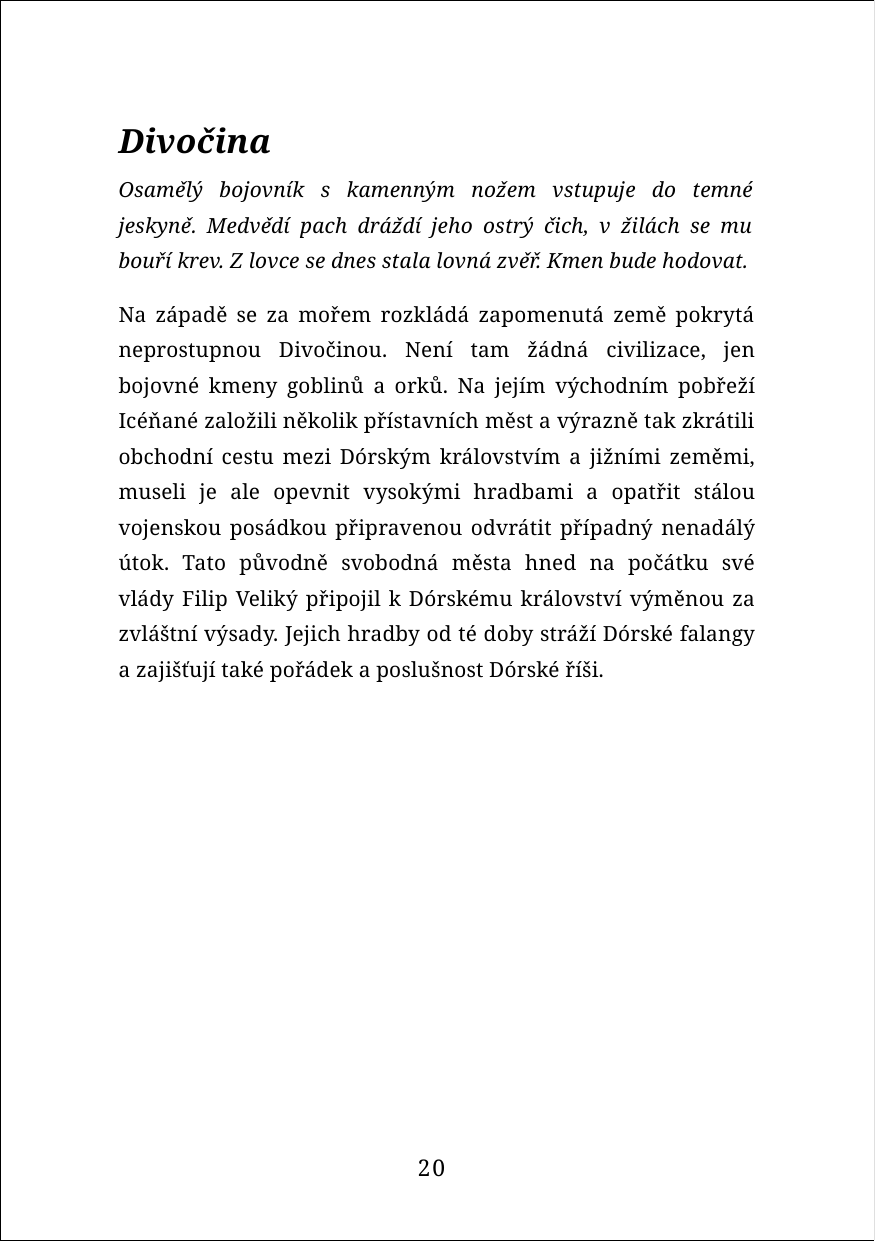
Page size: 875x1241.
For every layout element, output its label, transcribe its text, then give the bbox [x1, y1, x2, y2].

subtitle Divočina [118, 118, 756, 164]
text Na západě se za mořem rozkládá zapomenutá země pokrytá neprostupnou Divočinou. Není tam žádná civilizace, jen bojovné kmeny goblinů a orků. Na jejím východním pobřeží Icéňané založili několik přístavních měst a výrazně tak zkrátili obchodní cestu mezi Dórským královstvím a jižními zeměmi, museli je ale opevnit vysokými hradbami a opatřit stálou vojenskou posádkou připravenou odvrátit případný nenadálý útok. Tato původně svobodná města hned na počátku své vlády Filip Veliký připojil k Dórskému království výměnou za zvláštní výsady. Jejich hradby od té doby stráží Dórské falangy a zajišťují také pořádek a poslušnost Dórské říši. [118, 300, 756, 683]
text Osamělý bojovník s kamenným nožem vstupuje do temné jeskyně. Medvědí pach dráždí jeho ostrý čich, v žilách se mu bouří krev. Z lovce se dnes stala lovná zvěř. Kmen bude hodovat. [118, 175, 756, 275]
